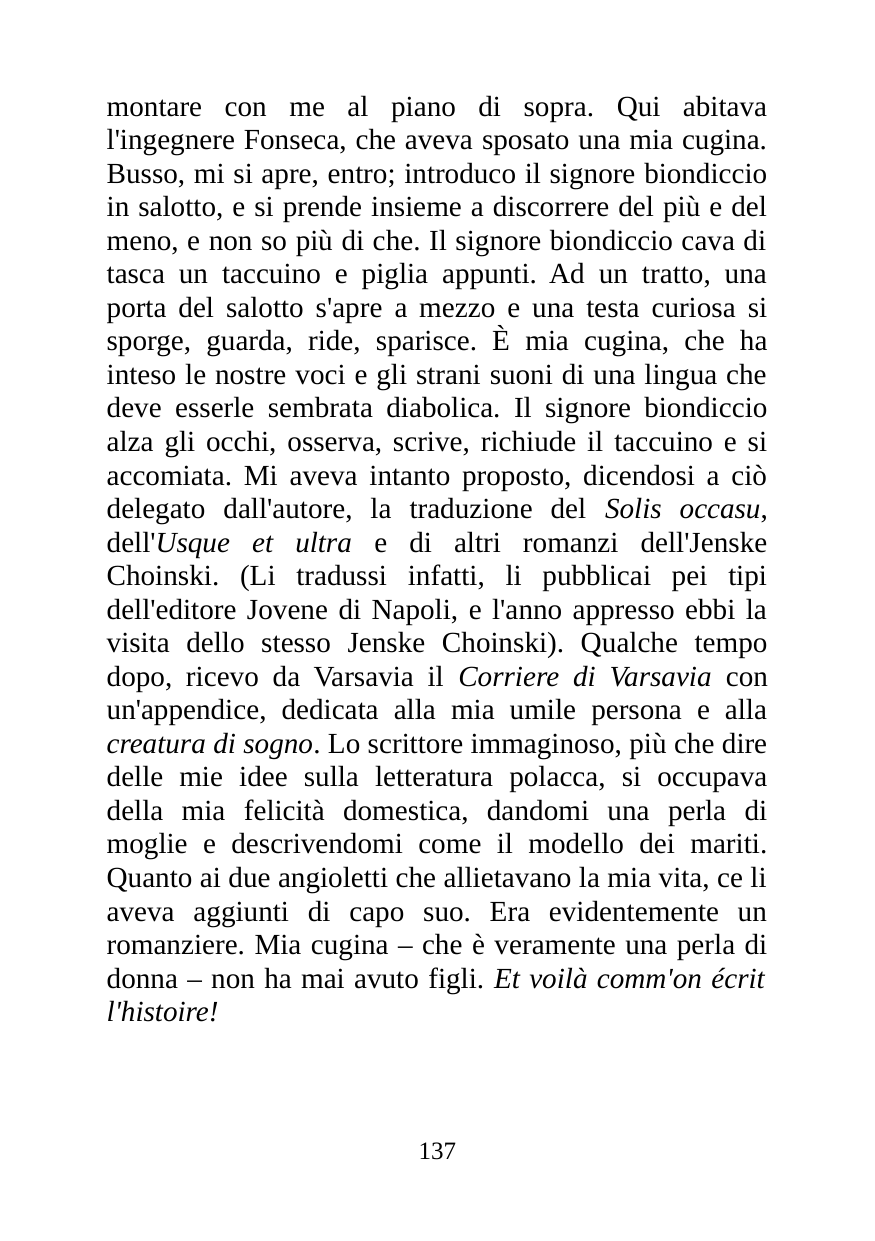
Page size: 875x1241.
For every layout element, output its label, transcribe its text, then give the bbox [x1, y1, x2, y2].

text montare con me al piano di sopra. Qui abitava l'ingegnere Fonseca, che aveva sposato una mia cugina. Busso, mi si apre, entro; introduco il signore biondiccio in salotto, e si prende insieme a discorrere del più e del meno, e non so più di che. Il signore biondiccio cava di tasca un taccuino e piglia appunti. Ad un tratto, una porta del salotto s'apre a mezzo e una testa curiosa si sporge, guarda, ride, sparisce. È mia cugina, che ha inteso le nostre voci e gli strani suoni di una lingua che deve esserle sembrata diabolica. Il signore biondiccio alza gli occhi, osserva, scrive, richiude il taccuino e si accomiata. Mi aveva intanto proposto, dicendosi a ciò delegato dall'autore, la traduzione del Solis occasu, dell'Usque et ultra e di altri romanzi dell'Jenske Choinski. (Li tradussi infatti, li pubblicai pei tipi dell'editore Jovene di Napoli, e l'anno appresso ebbi la visita dello stesso Jenske Choinski). Qualche tempo dopo, ricevo da Varsavia il Corriere di Varsavia con un'appendice, dedicata alla mia umile persona e alla creatura di sogno. Lo scrittore immaginoso, più che dire delle mie idee sulla letteratura polacca, si occupava della mia felicità domestica, dandomi una perla di moglie e descrivendomi come il modello dei mariti. Quanto ai due angioletti che allietavano la mia vita, ce li aveva aggiunti di capo suo. Era evidentemente un romanziere. Mia cugina – che è veramente una perla di donna – non ha mai avuto figli. Et voilà comm'on écrit l'histoire! [106, 89, 768, 1028]
